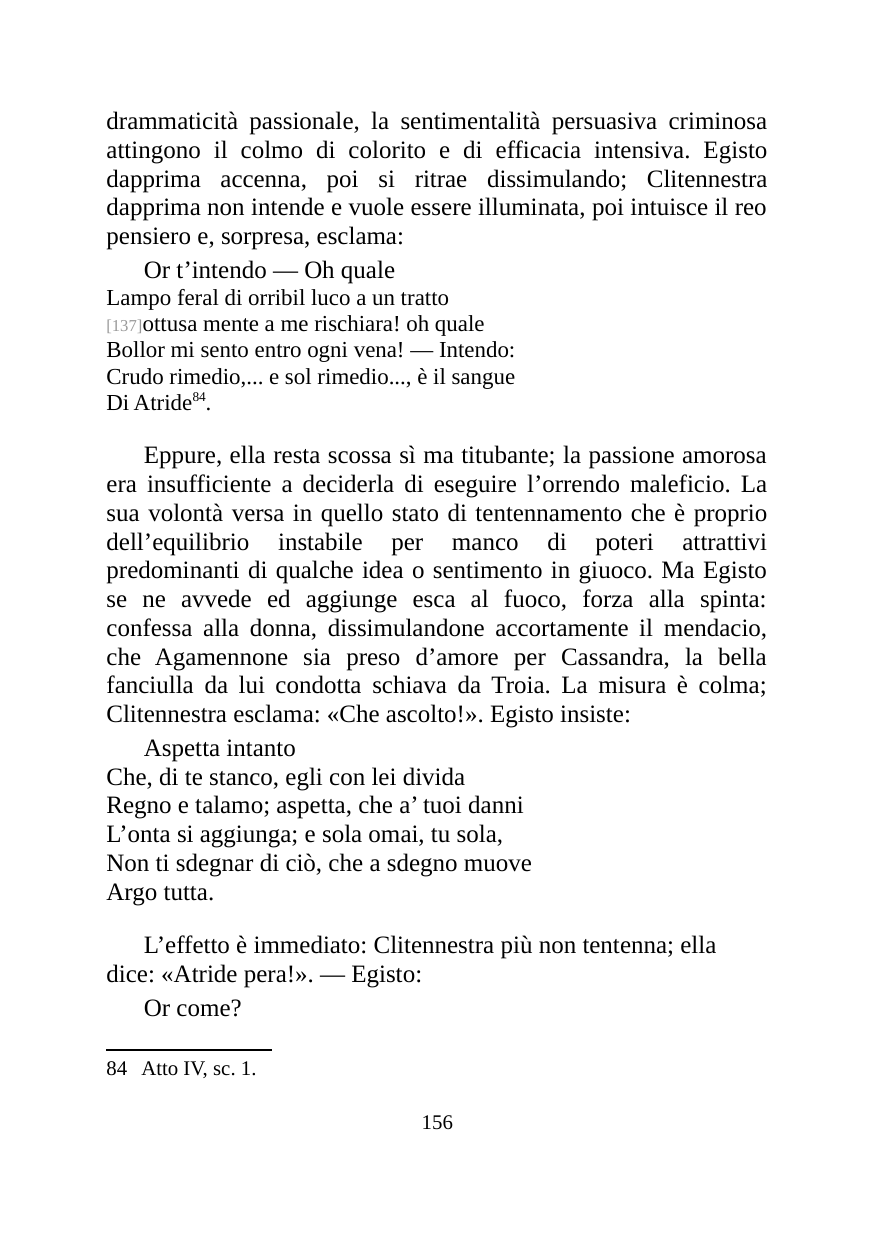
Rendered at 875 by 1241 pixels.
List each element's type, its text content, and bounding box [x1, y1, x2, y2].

text Aspetta intanto [106, 733, 768, 762]
text Lampo feral di orribil luco a un tratto [137]ottusa mente a me rischiara! oh quale Bollor mi sento entro ogni vena! ― Intendo: Crudo rimedio,... e sol rimedio..., è il sangue Di Atride. [106, 284, 768, 416]
text drammaticità passionale, la sentimentalità persuasiva criminosa attingono il colmo di colorito e di efficacia intensiva. Egisto dapprima accenna, poi si ritrae dissimulando; Clitennestra dapprima non intende e vuole essere illuminata, poi intuisce il reo pensiero e, sorpresa, esclama: [106, 106, 768, 250]
text Eppure, ella resta scossa sì ma titubante; la passione amorosa era insufficiente a deciderla di eseguire l’orrendo maleficio. La sua volontà versa in quello stato di tentennamento che è proprio dell’equilibrio instabile per manco di poteri attrattivi predominanti di qualche idea o sentimento in giuoco. Ma Egisto se ne avvede ed aggiunge esca al fuoco, forza alla spinta: confessa alla donna, dissimulandone accortamente il mendacio, che Agamennone sia preso d’amore per Cassandra, la bella fanciulla da lui condotta schiava da Troia. La misura è colma; Clitennestra esclama: «Che ascolto!». Egisto insiste: [106, 441, 768, 728]
text Atto IV, sc. 1. [106, 1056, 768, 1080]
text Che, di te stanco, egli con lei divida Regno e talamo; aspetta, che a’ tuoi danni L’onta si aggiunga; e sola omai, tu sola, Non ti sdegnar di ciò, che a sdegno muove Argo tutta. [106, 762, 768, 906]
text Or come? [106, 993, 768, 1022]
text Or t’intendo ― Oh quale [106, 255, 768, 284]
text L’effetto è immediato: Clitennestra più non tentenna; ella dice: «Atride pera!». ― Egisto: [106, 931, 768, 988]
